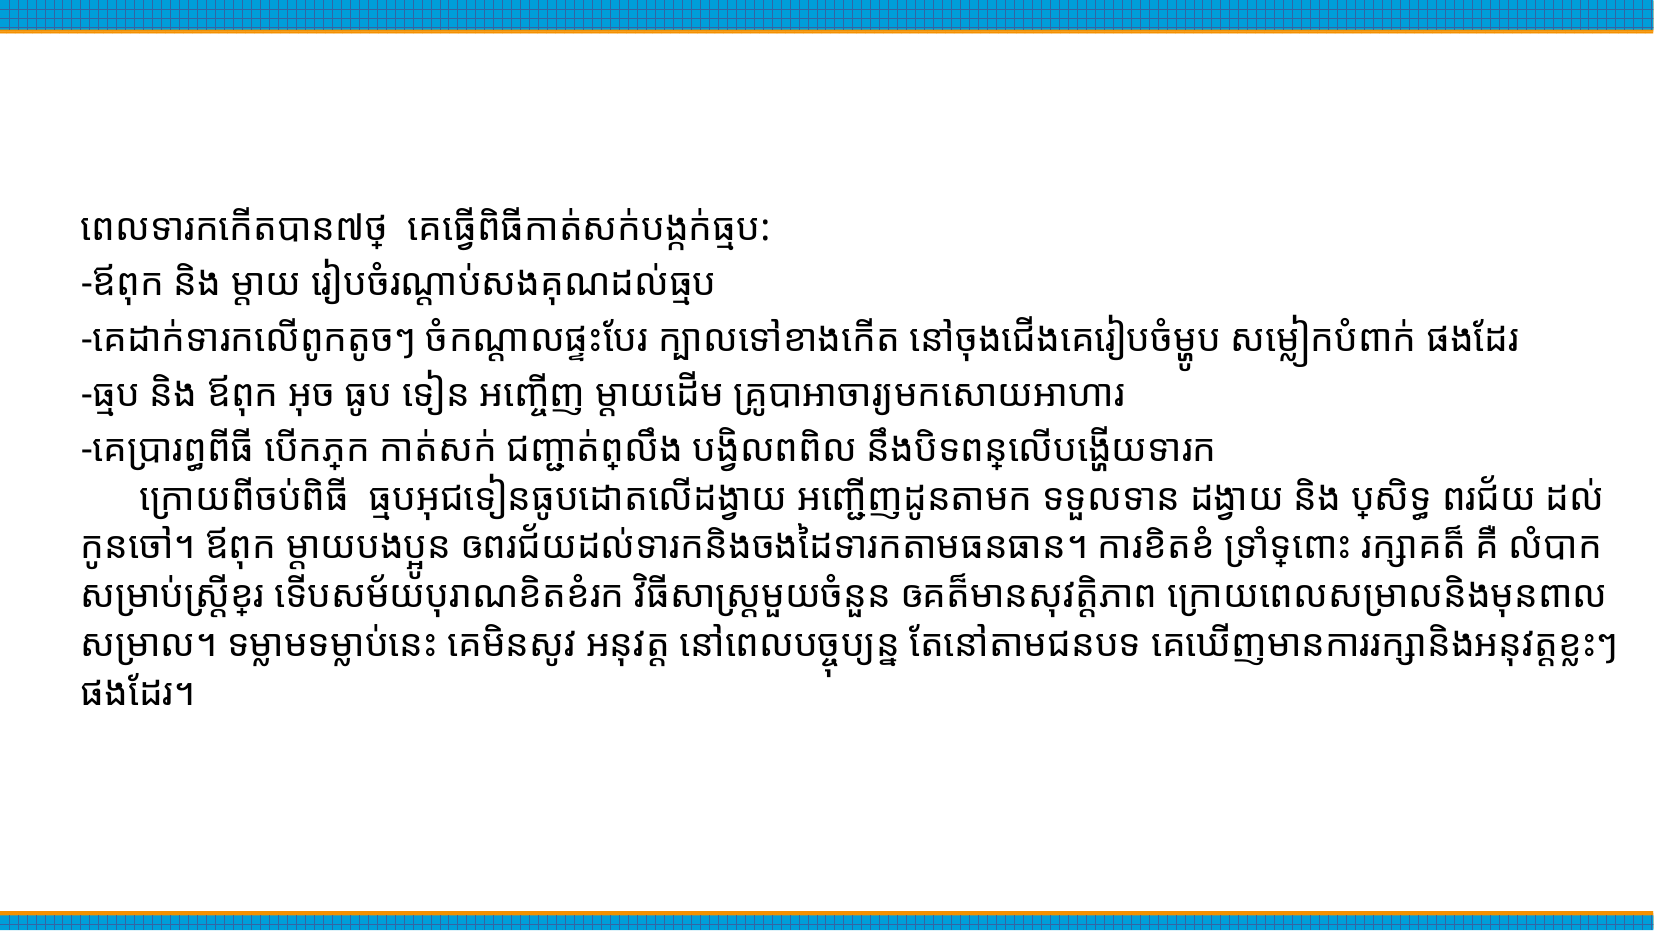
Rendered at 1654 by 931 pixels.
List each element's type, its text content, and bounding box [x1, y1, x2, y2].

text_box ពេលទារកកើតបាន៧ថ្ងៃ គេធ្វើពិធីកាត់សក់បង្កក់ធ្មប: -ឪពុក និង ម្តាយ រៀបចំរណ្តាប់សងគុណដល់ធ្មប -គេដាក់ទារកលើពូកតូចៗ ចំកណ្តាលផ្ទះបែរ ក្បាលទៅខាងកើត នៅចុងជើងគេរៀបចំម្ហូប សម្លៀកបំពាក់ ផងដែរ -ធ្មប និង ឪពុក អុច ធូប ទៀន អញ្ចើញ ម្តាយដើម គ្រូបាអាចារ្យមកសោយអាហារ -គេប្រារព្ធពីធី បើកភ្នែក កាត់សក់ ជញ្ជាត់ព្រលឹង បង្វិលពពិល នឹងបិទពន្លៃលើបង្ហើយទារក ក្រោយពីចប់ពិធី ធ្មបអុជទៀនធូបដោតលើដង្វាយ អញ្ជើញដូនតាមក ទទួលទាន ដង្វាយ និង ប្រសិទ្ធ ពរជ័យ ដល់កូនចៅ។ ឪពុក ម្តាយបងប្អូន ឲពរជ័យដល់ទារកនិងចងដៃទារកតាមធនធាន។ ការខិតខំ ទ្រាំទ្រពោះ រក្សាគត៏ គឺ លំបាកសម្រាប់ស្រ្តីខ្មែរ ទើបសម័យបុរាណខិតខំរក វិធីសាស្រ្តមួយចំនួន ឲគត៏មានសុវត្តិភាព ក្រោយពេលសម្រាលនិងមុនពាលសម្រាល។ ទម្លាមទម្លាប់នេះ គេមិនសូវ អនុវត្ត នៅពេលបច្ចុប្យន្ន តែនៅតាមជនបទ គេឃើញមានការរក្សានិងអនុវត្តខ្លះៗផងដែរ។ [75, 0, 1651, 931]
